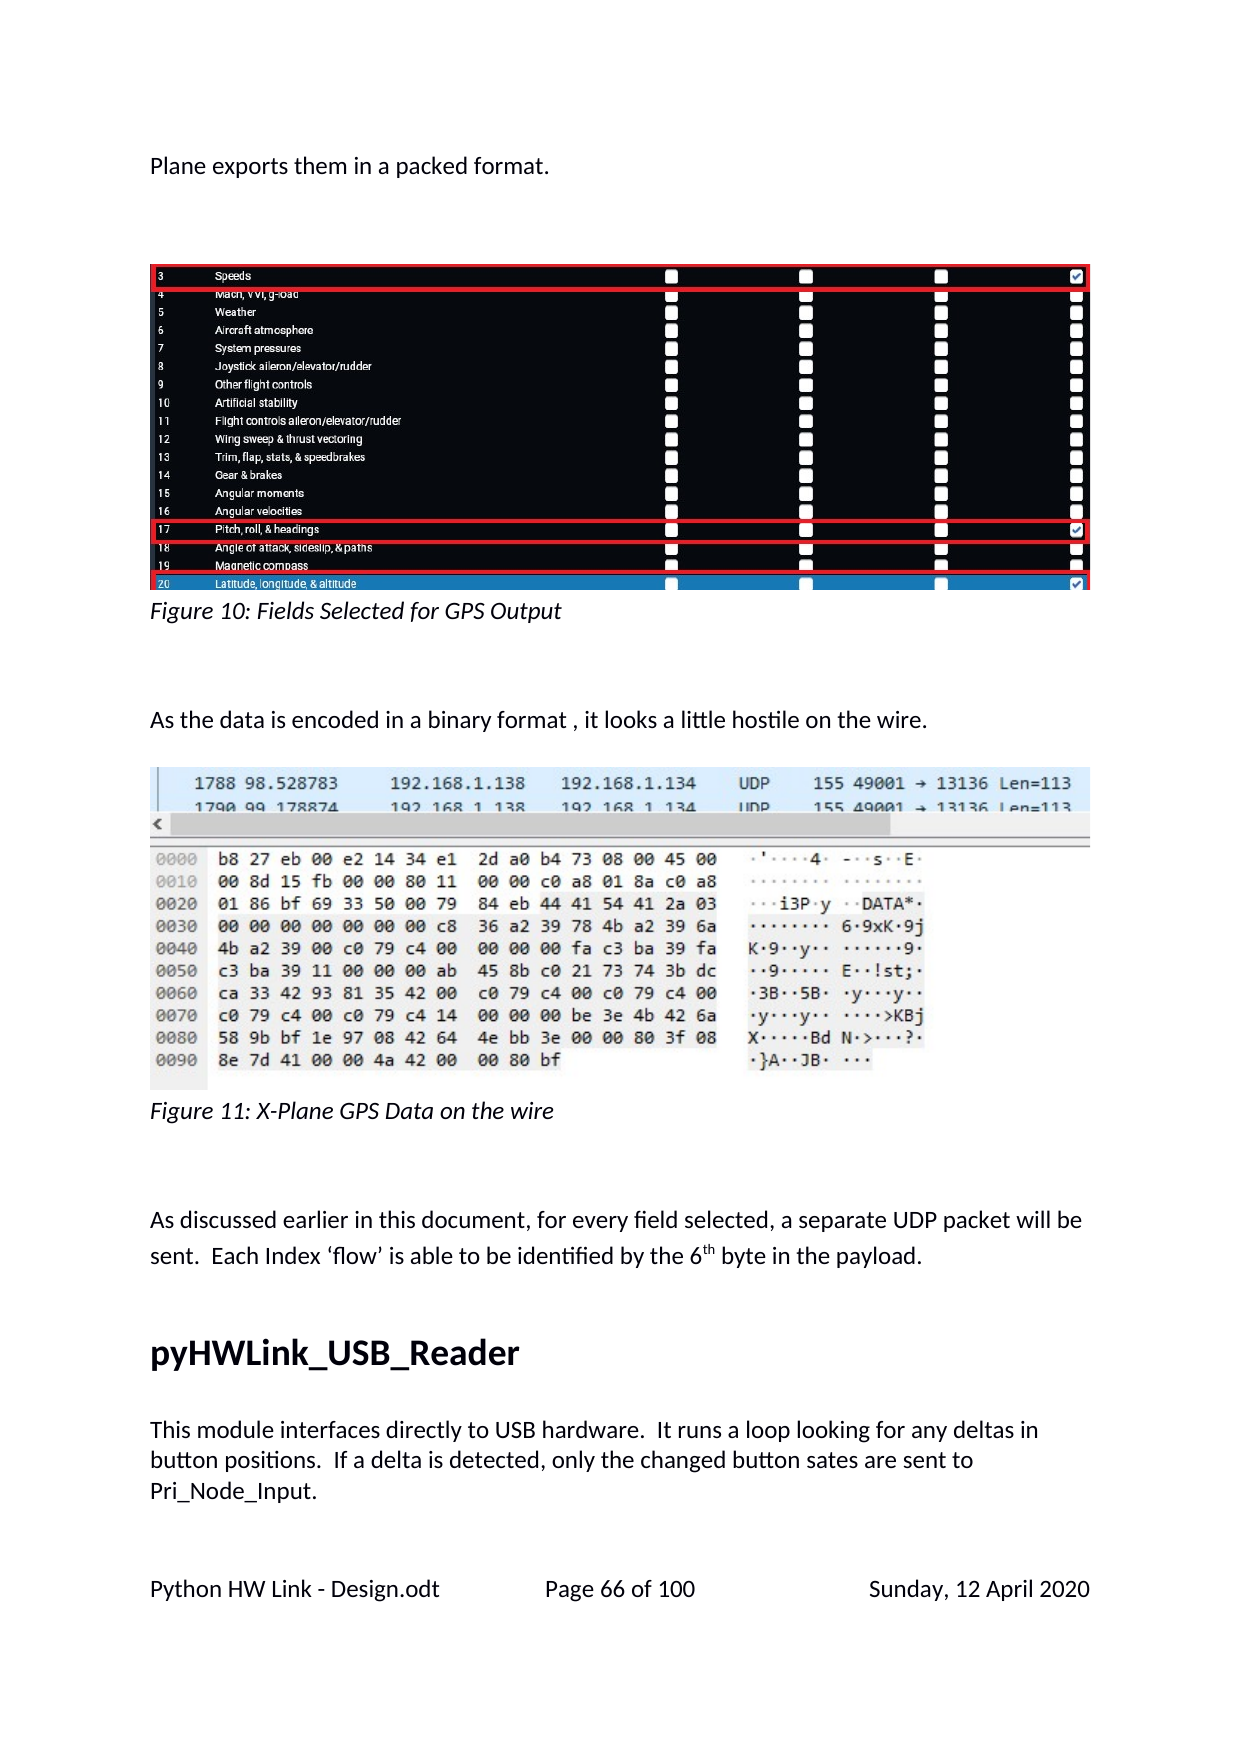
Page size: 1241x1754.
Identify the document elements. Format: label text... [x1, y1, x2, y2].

subtitle pyHWLink_USB_Reader [150, 1329, 1090, 1375]
picture [150, 767, 1091, 1090]
text As discussed earlier in this document, for every field selected, a separate UDP packet will be sent. Each Index ‘flow’ is able to be identified by the 6th byte in the payload. [150, 1204, 1090, 1271]
text Figure 10: Fields Selected for GPS Output [150, 590, 1090, 626]
text This module interfaces directly to USB hardware. It runs a loop looking for any deltas in button positions. If a delta is detected, only the changed button sates are sent to Pri_Node_Input. [150, 1414, 1090, 1505]
text As the data is encoded in a binary format , it looks a little hostile on the wire. [150, 704, 1090, 734]
text Plane exports them in a packed format. [150, 150, 1090, 181]
text Figure 11: X-Plane GPS Data on the wire [150, 1090, 1090, 1126]
picture [150, 264, 1091, 590]
